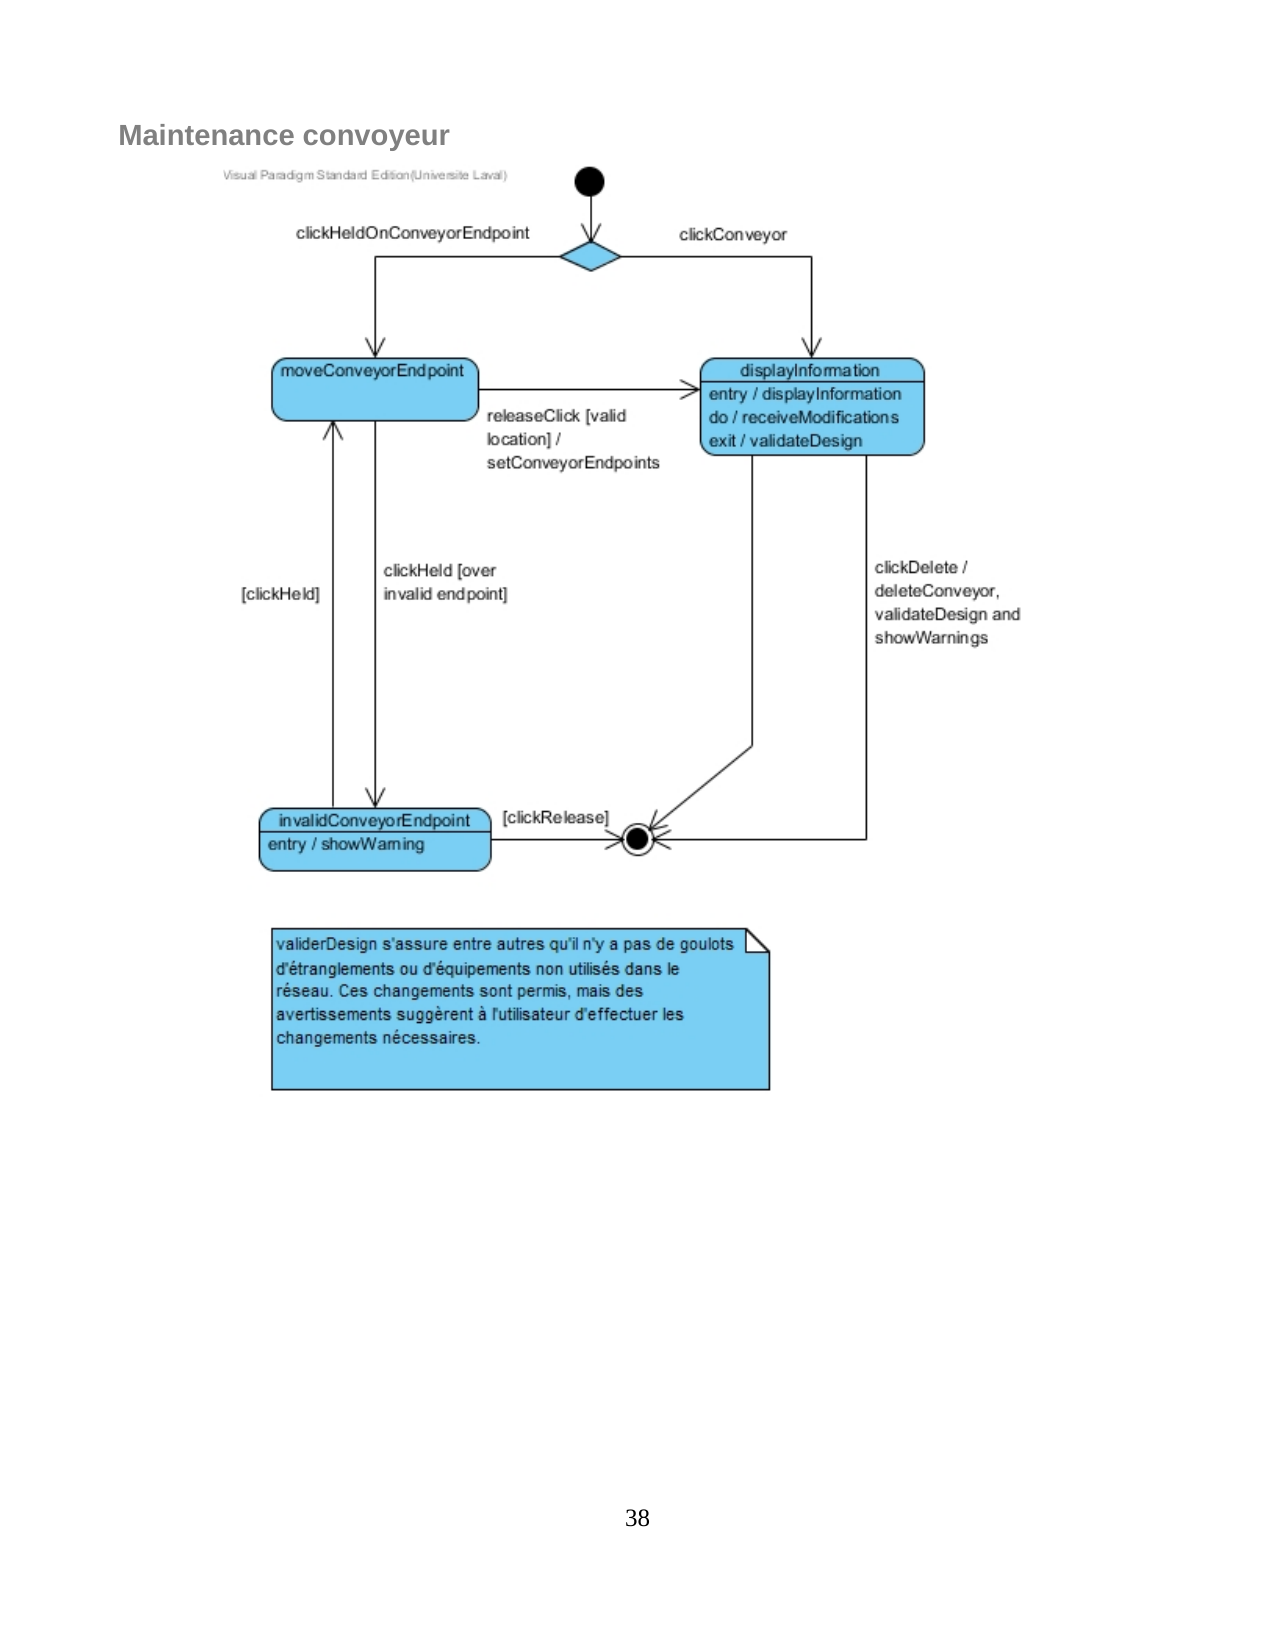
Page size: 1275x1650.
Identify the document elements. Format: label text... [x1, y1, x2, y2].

subtitle Maintenance convoyeur [118, 118, 1157, 152]
picture [223, 164, 1052, 1097]
